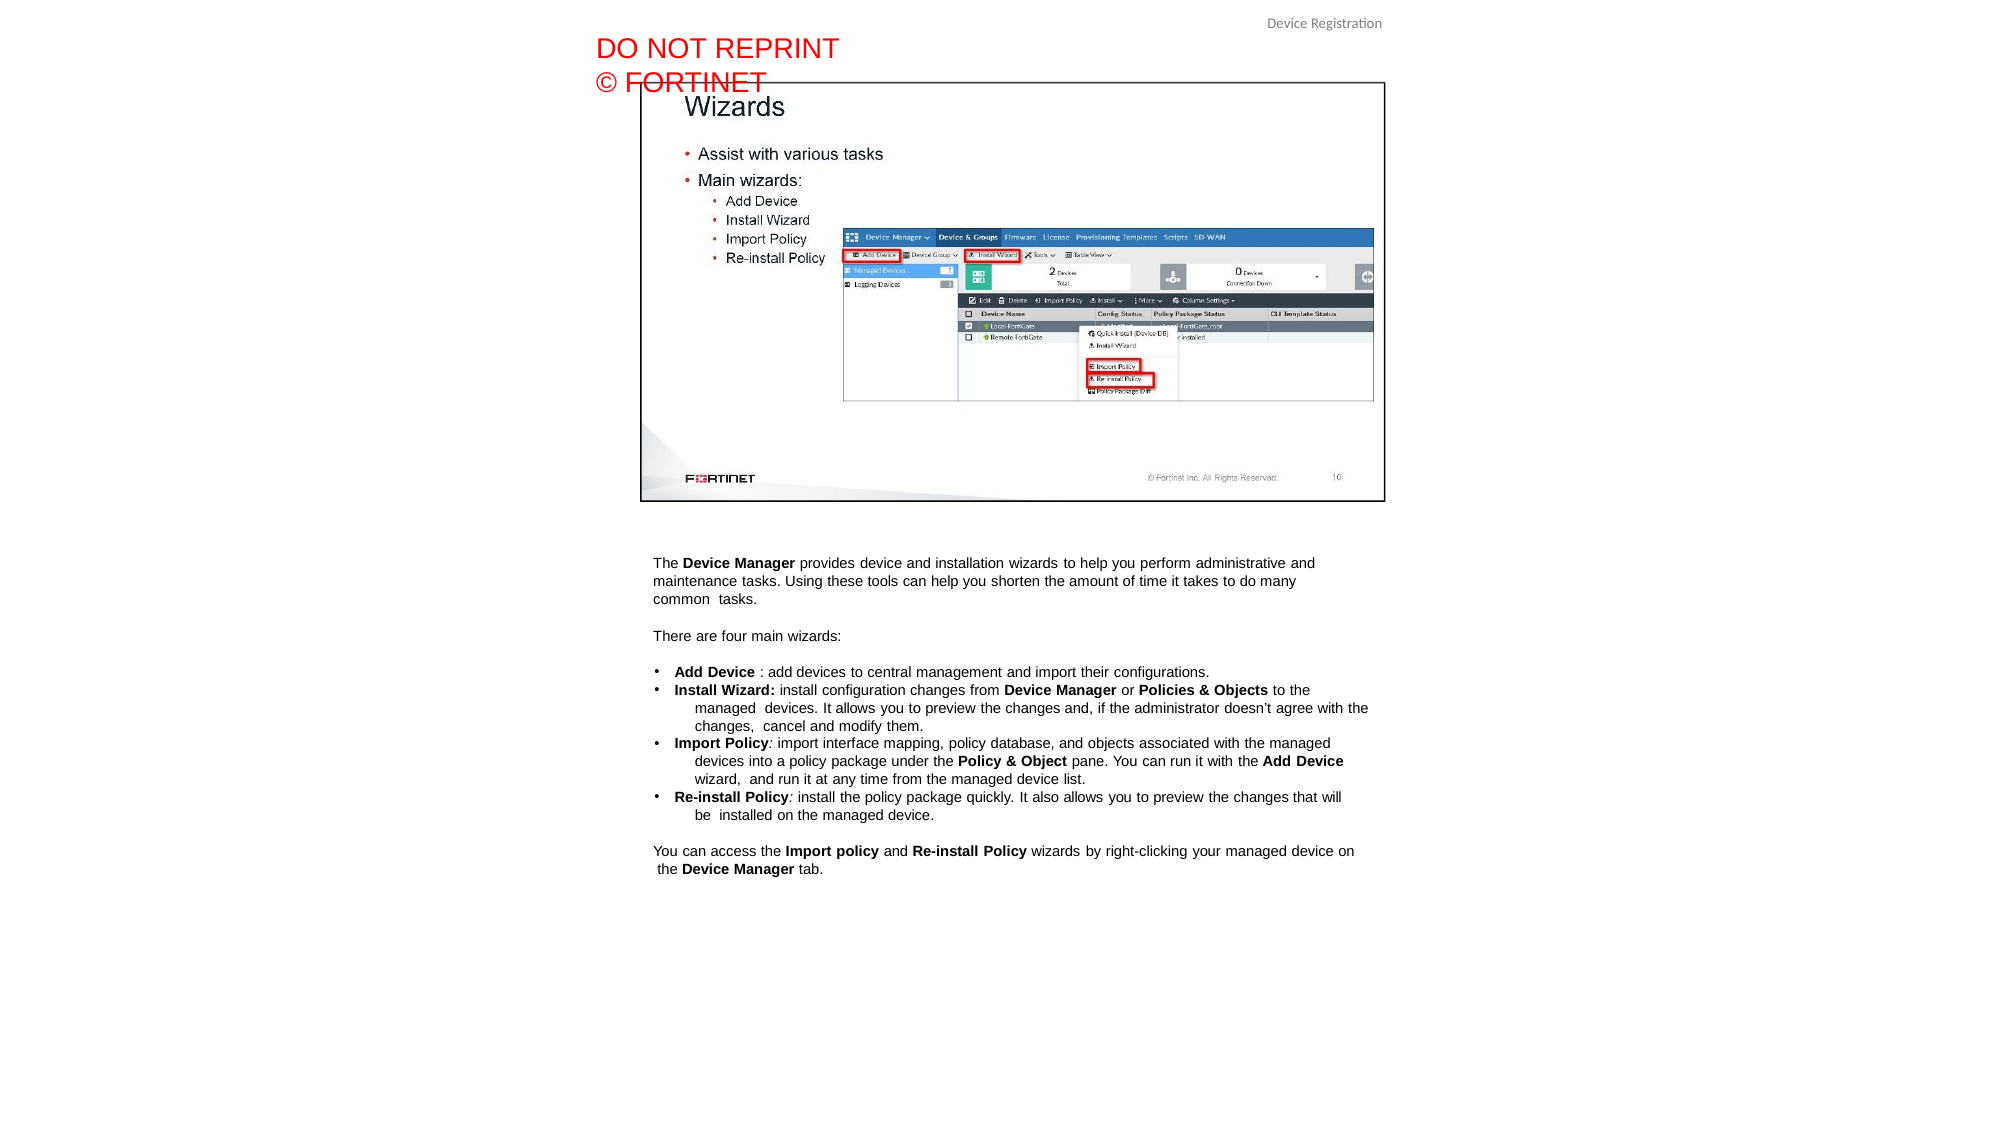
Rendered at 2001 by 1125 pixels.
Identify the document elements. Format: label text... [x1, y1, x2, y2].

text_box The Device Manager provides device and installation wizards to help you perform administrative and maintenance tasks. Using these tools can help you shorten the amount of time it takes to do many common tasks. There are four main wizards: Add Device : add devices to central management and import their configurations. Install Wizard: install configuration changes from Device Manager or Policies & Objects to the managed devices. It allows you to preview the changes and, if the administrator doesn’t agree with the changes, cancel and modify them. Import Policy: import interface mapping, policy database, and objects associated with the managed devices into a policy package under the Policy & Object pane. You can run it with the Add Device wizard, and run it at any time from the managed device list. Re-install Policy: install the policy package quickly. It also allows you to preview the changes that will be installed on the managed device. You can access the Import policy and Re-install Policy wizards by right-clicking your managed device on the Device Manager tab. [651, 552, 1375, 880]
picture [642, 92, 1383, 500]
text_box Device Registration [1265, 11, 1386, 32]
text_box [640, 81, 1386, 502]
text_box DO NOT REPRINT © FORTINET [594, 28, 841, 98]
